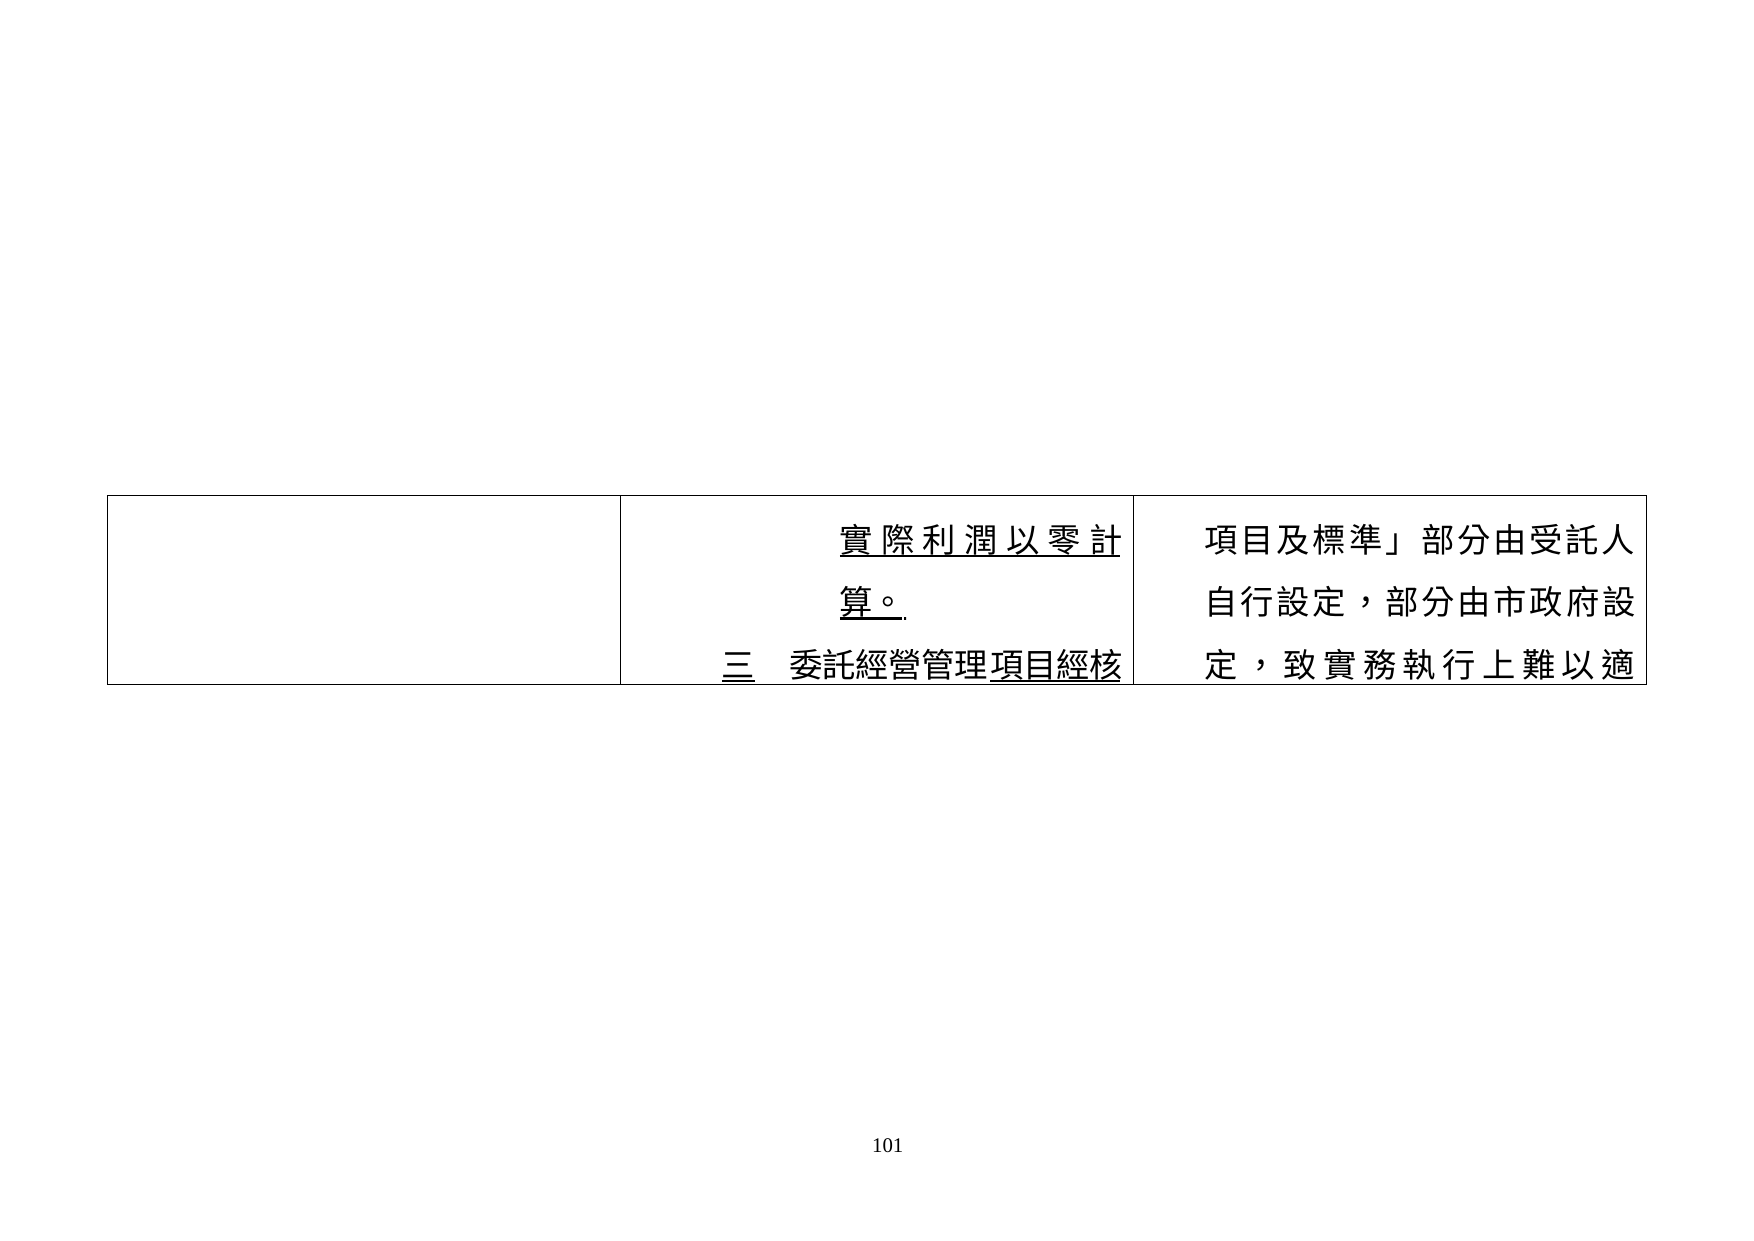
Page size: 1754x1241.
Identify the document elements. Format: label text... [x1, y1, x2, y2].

table_cell 項目及標準」部分由受託人自行設定，部分由市政府設定，致實務執行上難以適 [1134, 496, 1646, 684]
table_cell 實際利潤以零計算。 三 委託經營管理項目經核 [621, 496, 1133, 684]
table_cell [108, 496, 620, 684]
